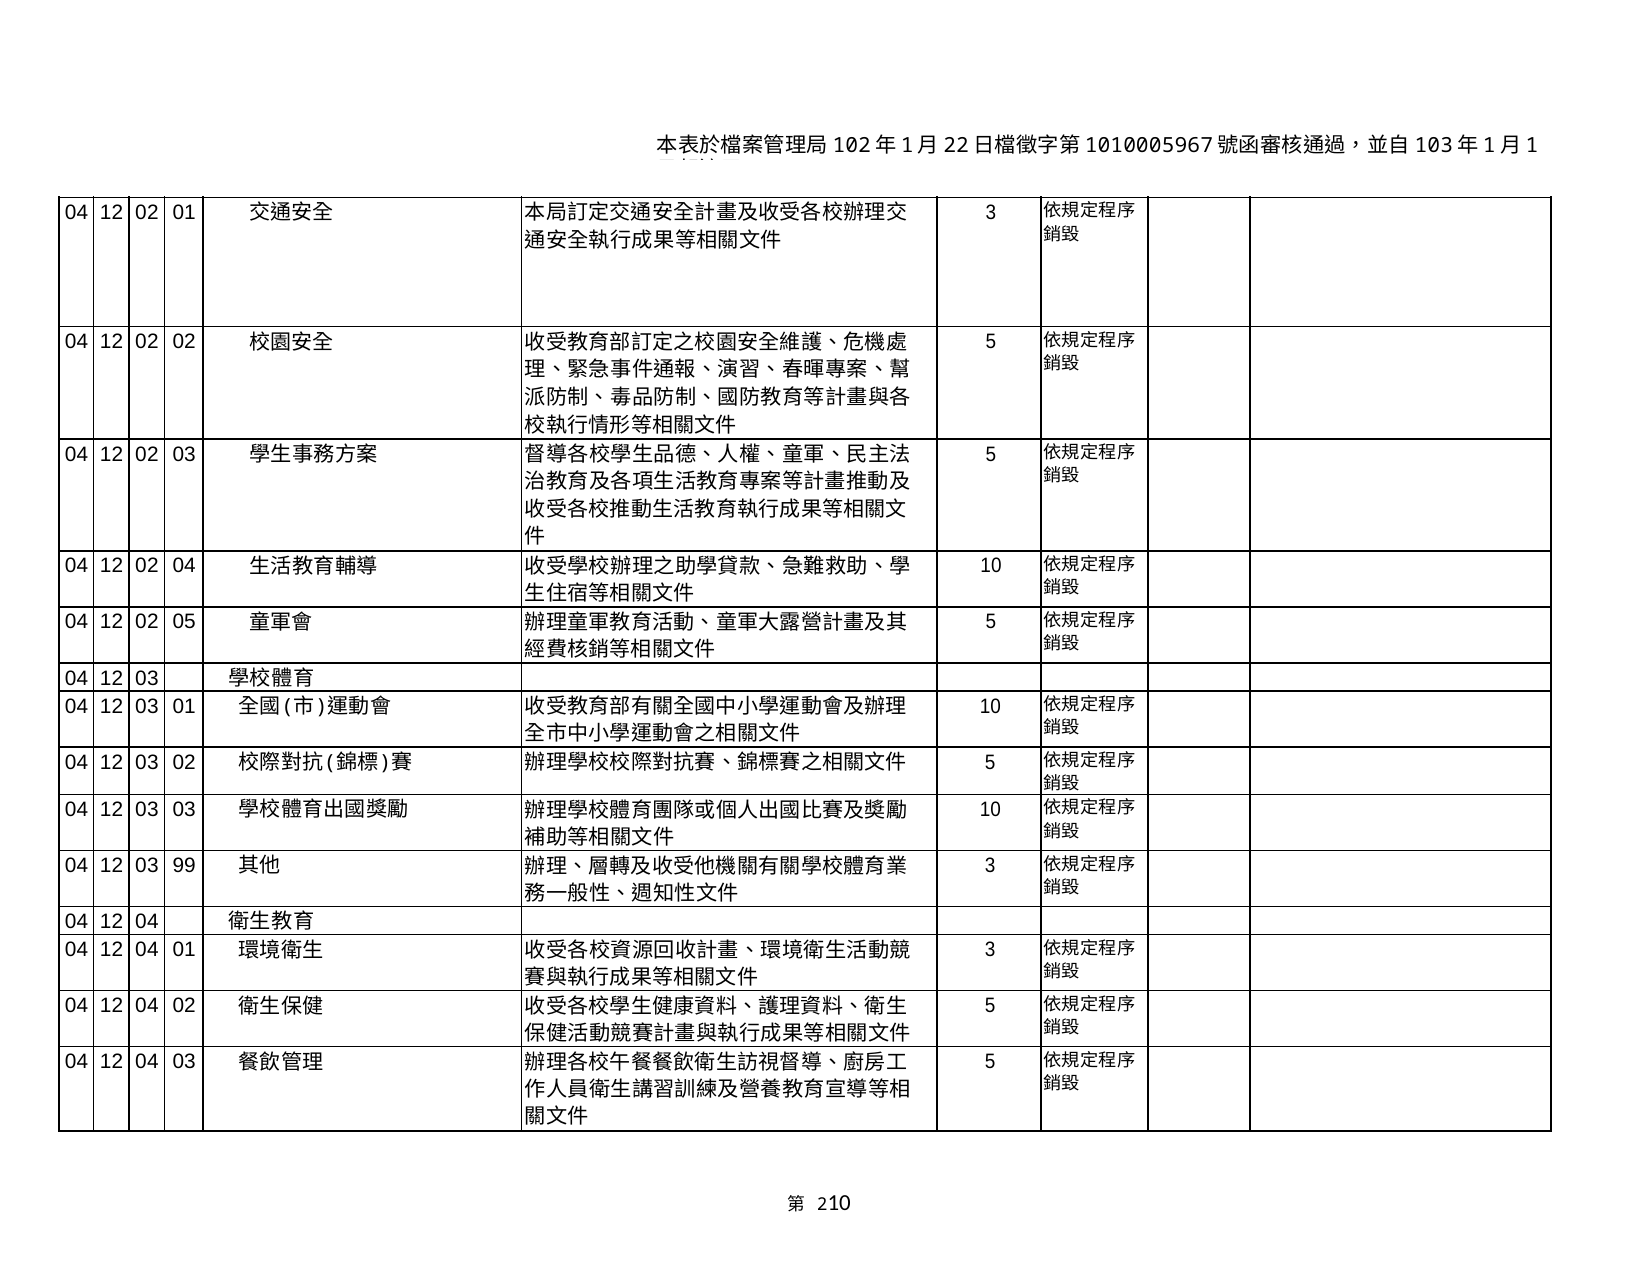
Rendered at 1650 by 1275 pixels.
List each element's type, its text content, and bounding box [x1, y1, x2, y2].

table_cell [1251, 1047, 1550, 1130]
table_cell 依規定程序 銷毀 [1042, 552, 1147, 606]
table_cell 03 [165, 795, 202, 849]
table_cell 童軍會 [204, 608, 521, 662]
table_cell 辦理學校校際對抗賽、錦標賽之相關文件 [522, 748, 936, 793]
table_cell [1251, 935, 1550, 990]
table_cell 04 [60, 991, 93, 1046]
table_cell 校際對抗(錦標)賽 [204, 748, 521, 793]
table_cell 04 [130, 907, 164, 934]
table_cell 5 [938, 748, 1040, 793]
table_cell 12 [94, 327, 128, 438]
table_header 依規定程序 銷毀 [1042, 198, 1147, 326]
table_cell 環境衛生 [204, 935, 521, 990]
table_cell 收受教育部有關全國中小學運動會及辦理 全市中小學運動會之相關文件 [522, 692, 936, 746]
table_cell 04 [60, 907, 93, 934]
table_cell 3 [938, 935, 1040, 990]
table_cell [1149, 935, 1249, 990]
table_cell 04 [130, 1047, 164, 1130]
table_cell [1149, 608, 1249, 662]
table_header 交通安全 [204, 198, 521, 326]
table_cell 收受學校辦理之助學貸款、急難救助、學 生住宿等相關文件 [522, 552, 936, 606]
table_cell 依規定程序 銷毀 [1042, 1047, 1147, 1130]
table_cell 收受教育部訂定之校園安全維護、危機處 理、緊急事件通報、演習、春暉專案、幫 派防制、毒品防制、國防教育等計畫與各 校執行情形等相關文件 [522, 327, 936, 438]
table_cell [1149, 851, 1249, 906]
table_cell 02 [130, 608, 164, 662]
table_cell 03 [165, 1047, 202, 1130]
table_cell 04 [60, 851, 93, 906]
table_cell 04 [165, 552, 202, 606]
table_cell 04 [60, 664, 93, 690]
table_cell [1149, 795, 1249, 849]
table_cell 衛生教育 [204, 907, 521, 934]
table_cell 04 [60, 748, 93, 793]
table_cell [1251, 748, 1550, 793]
table_cell 02 [165, 991, 202, 1046]
table_cell [1149, 664, 1249, 690]
table_cell 餐飲管理 [204, 1047, 521, 1130]
table_cell 03 [165, 440, 202, 550]
table_cell [938, 664, 1040, 690]
table_cell 辦理童軍教育活動、童軍大露營計畫及其 經費核銷等相關文件 [522, 608, 936, 662]
table_cell 依規定程序 銷毀 [1042, 851, 1147, 906]
table_cell 02 [130, 552, 164, 606]
table_cell [1251, 907, 1550, 934]
table_cell 3 [938, 851, 1040, 906]
table_cell 04 [60, 552, 93, 606]
table_cell 學校體育出國獎勵 [204, 795, 521, 849]
table_cell 12 [94, 991, 128, 1046]
table_cell 收受各校資源回收計畫、環境衛生活動競 賽與執行成果等相關文件 [522, 935, 936, 990]
table_cell [1251, 608, 1550, 662]
table_cell 12 [94, 748, 128, 793]
table_cell 依規定程序 銷毀 [1042, 608, 1147, 662]
table_cell 5 [938, 1047, 1040, 1130]
table_cell 01 [165, 692, 202, 746]
table_cell 依規定程序 銷毀 [1042, 692, 1147, 746]
table_cell 依規定程序 銷毀 [1042, 440, 1147, 550]
table_cell [1251, 327, 1550, 438]
table_cell 04 [60, 1047, 93, 1130]
table_cell 05 [165, 608, 202, 662]
table_cell [1251, 440, 1550, 550]
table_cell [938, 907, 1040, 934]
table_cell 03 [130, 748, 164, 793]
table_cell 04 [60, 935, 93, 990]
table_cell 04 [60, 795, 93, 849]
table_cell 02 [130, 440, 164, 550]
table_header 3 [938, 198, 1040, 326]
table_header 02 [130, 198, 164, 326]
table_cell 生活教育輔導 [204, 552, 521, 606]
table_cell 02 [130, 327, 164, 438]
table_cell 12 [94, 664, 128, 690]
table_cell 12 [94, 440, 128, 550]
table_header 12 [94, 198, 128, 326]
table_cell [1149, 907, 1249, 934]
table_header 本局訂定交通安全計畫及收受各校辦理交 通安全執行成果等相關文件 [522, 198, 936, 326]
table_cell 04 [60, 327, 93, 438]
table_cell 依規定程序 銷毀 [1042, 795, 1147, 849]
table_cell 04 [130, 935, 164, 990]
table_cell 10 [938, 552, 1040, 606]
table_cell 03 [130, 851, 164, 906]
table_cell 依規定程序 銷毀 [1042, 327, 1147, 438]
table_cell 學生事務方案 [204, 440, 521, 550]
table_cell [165, 664, 202, 690]
table_cell 10 [938, 692, 1040, 746]
table_cell 12 [94, 608, 128, 662]
table_cell [165, 907, 202, 934]
table_cell [1042, 907, 1147, 934]
table_cell 5 [938, 440, 1040, 550]
table_cell [1251, 851, 1550, 906]
table_cell 04 [60, 692, 93, 746]
table_cell 辦理、層轉及收受他機關有關學校體育業 務一般性、週知性文件 [522, 851, 936, 906]
table_cell [1149, 552, 1249, 606]
table_cell [522, 907, 936, 934]
table_cell 03 [130, 795, 164, 849]
table_cell [1251, 664, 1550, 690]
table_cell 10 [938, 795, 1040, 849]
table_cell 04 [60, 608, 93, 662]
table_cell 12 [94, 552, 128, 606]
table_cell 收受各校學生健康資料、護理資料、衛生 保健活動競賽計畫與執行成果等相關文件 [522, 991, 936, 1046]
table_header 01 [165, 198, 202, 326]
table_cell [1149, 991, 1249, 1046]
table_cell 依規定程序 銷毀 [1042, 935, 1147, 990]
table_cell [1251, 795, 1550, 849]
table_cell 5 [938, 327, 1040, 438]
table_cell 02 [165, 748, 202, 793]
table_cell 03 [130, 664, 164, 690]
table_cell 衛生保健 [204, 991, 521, 1046]
table_cell [1042, 664, 1147, 690]
table_cell 全國(市)運動會 [204, 692, 521, 746]
table_cell 辦理各校午餐餐飲衛生訪視督導、廚房工 作人員衛生講習訓練及營養教育宣導等相 關文件 [522, 1047, 936, 1130]
table_cell 99 [165, 851, 202, 906]
table_cell [1149, 327, 1249, 438]
table_cell 依規定程序 銷毀 [1042, 748, 1147, 793]
table_cell 03 [130, 692, 164, 746]
table_cell [1149, 440, 1249, 550]
table_cell 5 [938, 991, 1040, 1046]
table_cell 04 [60, 440, 93, 550]
table_cell 12 [94, 692, 128, 746]
table_cell [1251, 991, 1550, 1046]
table_cell [1149, 692, 1249, 746]
table_cell 04 [130, 991, 164, 1046]
table_header 04 [60, 198, 93, 326]
table_cell 督導各校學生品德、人權、童軍、民主法 治教育及各項生活教育專案等計畫推動及 收受各校推動生活教育執行成果等相關文 件 [522, 440, 936, 550]
table_cell [522, 664, 936, 690]
table_cell 其他 [204, 851, 521, 906]
table_cell [1149, 1047, 1249, 1130]
table_cell 12 [94, 851, 128, 906]
table_header [1251, 198, 1550, 326]
table_cell 02 [165, 327, 202, 438]
table_cell [1251, 692, 1550, 746]
table_cell 依規定程序 銷毀 [1042, 991, 1147, 1046]
table_header [1149, 198, 1249, 326]
table_cell 12 [94, 907, 128, 934]
table_cell 12 [94, 1047, 128, 1130]
table_cell 12 [94, 795, 128, 849]
table_cell 辦理學校體育團隊或個人出國比賽及奬勵 補助等相關文件 [522, 795, 936, 849]
table_cell 12 [94, 935, 128, 990]
table_cell [1251, 552, 1550, 606]
table_cell 5 [938, 608, 1040, 662]
table_cell 01 [165, 935, 202, 990]
table_cell 校園安全 [204, 327, 521, 438]
table_cell 學校體育 [204, 664, 521, 690]
table_cell [1149, 748, 1249, 793]
